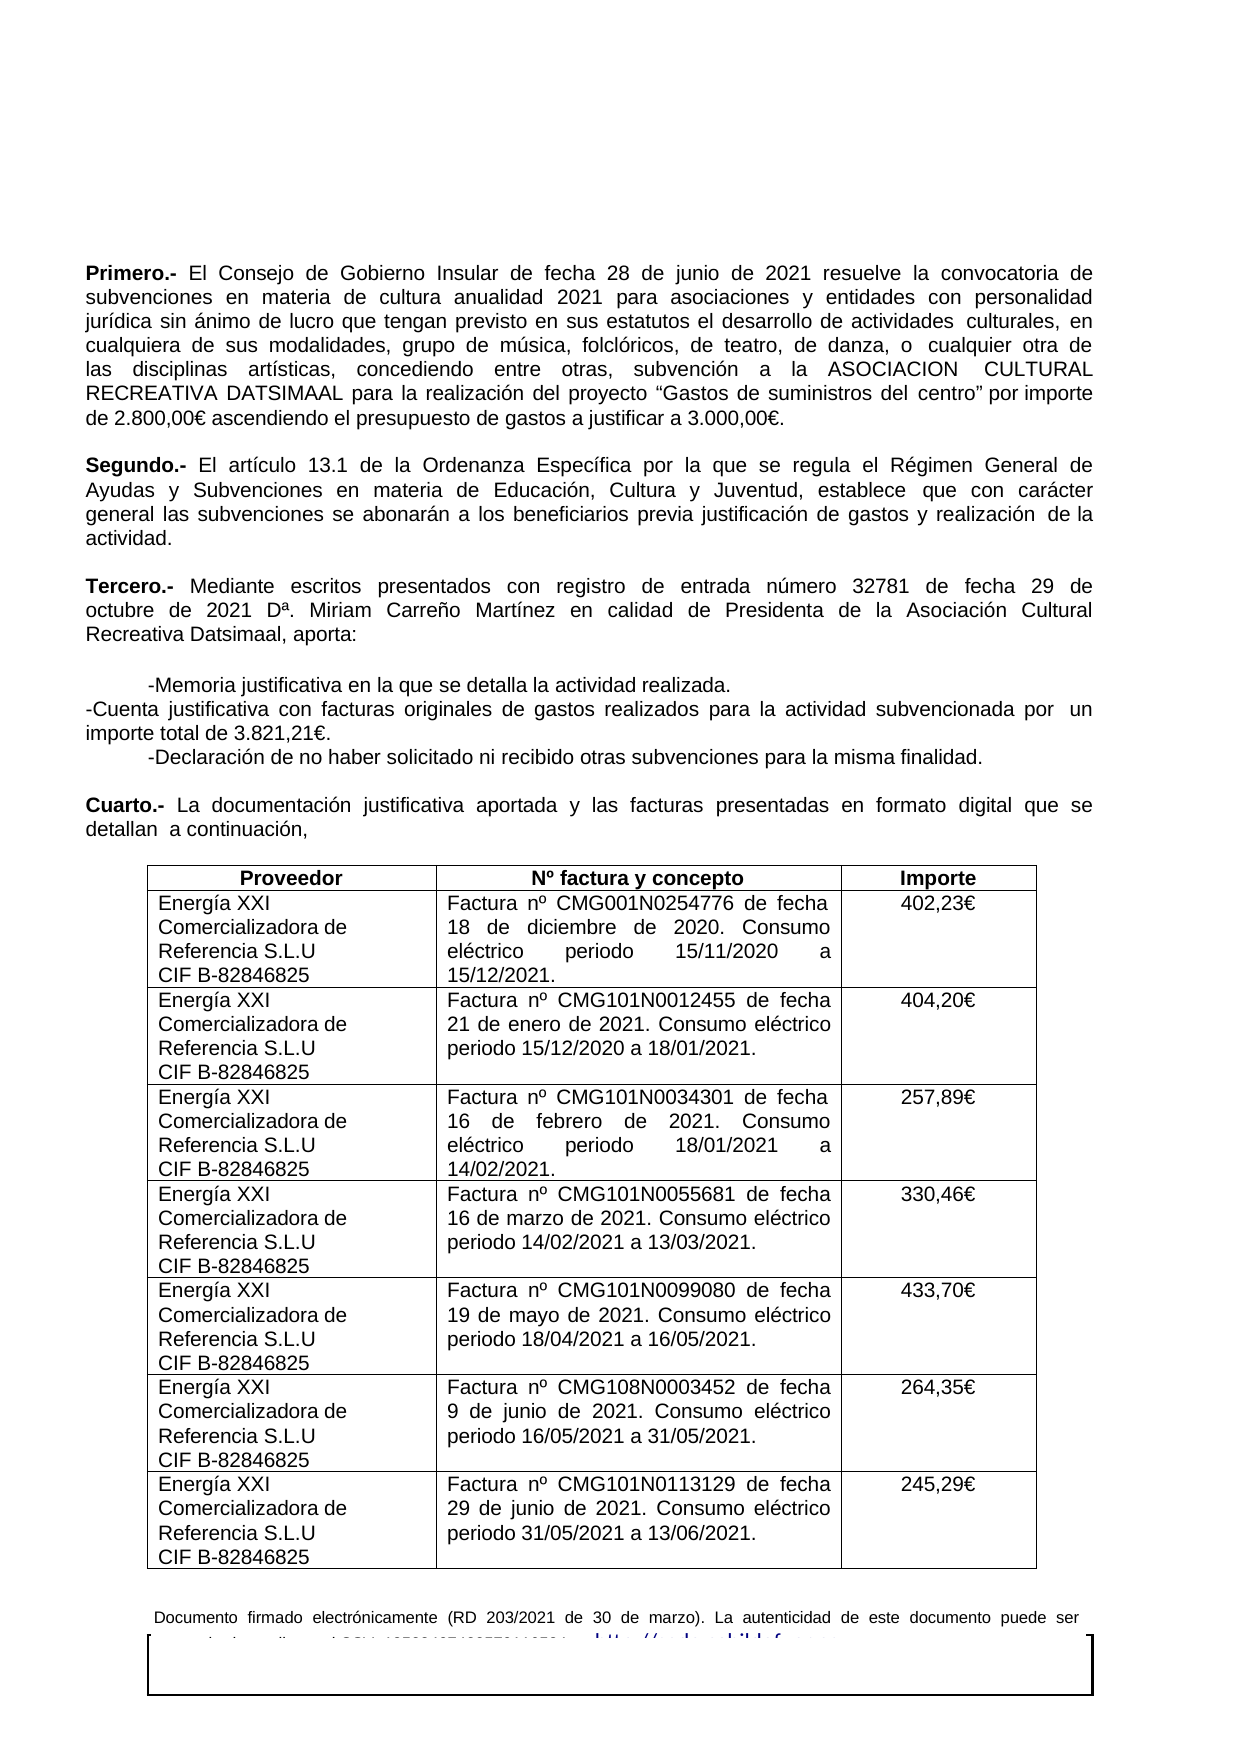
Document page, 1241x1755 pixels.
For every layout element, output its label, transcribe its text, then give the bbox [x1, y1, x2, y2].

table_cell Energía XXI Comercializadora de Referencia S.L.U CIF B-82846825 [148, 988, 436, 1083]
table_cell Energía XXI Comercializadora de Referencia S.L.U CIF B-82846825 [148, 1375, 436, 1471]
table_cell Factura nº CMG101N0055681 de fecha 16 de marzo de 2021. Consumo eléctrico periodo 14/02/2021 a 13/03/2021. [437, 1181, 841, 1277]
text Cuarto.- La documentación justificativa aportada y las facturas presentadas en formato digital que se detallan a continuación, [85, 793, 1093, 841]
table_cell Factura nº CMG101N0099080 de fecha 19 de mayo de 2021. Consumo eléctrico periodo 18/04/2021 a 16/05/2021. [437, 1278, 841, 1374]
text -Declaración de no haber solicitado ni recibido otras subvenciones para la misma finalidad. [148, 745, 1107, 769]
table_cell 245,29€ [842, 1472, 1036, 1568]
table_cell 402,23€ [842, 891, 1036, 987]
table_header Nº factura y concepto [437, 866, 841, 890]
table_cell Factura nº CMG101N0012455 de fecha 21 de enero de 2021. Consumo eléctrico periodo 15/12/2020 a 18/01/2021. [437, 988, 841, 1083]
table_cell 257,89€ [842, 1085, 1036, 1180]
table_cell Energía XXI Comercializadora de Referencia S.L.U CIF B-82846825 [148, 1181, 436, 1277]
text Primero.- El Consejo de Gobierno Insular de fecha 28 de junio de 2021 resuelve la convocatoria de subvenciones en materia de cultura anualidad 2021 para asociaciones y entidades con personalidad jurídica sin ánimo de lucro que tengan previsto en sus estatutos el desarrollo de actividades culturales, en cualquiera de sus modalidades, grupo de música, folclóricos, de teatro, de danza, o cualquier otra de las disciplinas artísticas, concediendo entre otras, subvención a la ASOCIACION CULTURAL RECREATIVA DATSIMAAL para la realización del proyecto “Gastos de suministros del centro” por importe de 2.800,00€ ascendiendo el presupuesto de gastos a justificar a 3.000,00€. [85, 260, 1093, 429]
table_cell 330,46€ [842, 1181, 1036, 1277]
table_cell Energía XXI Comercializadora de Referencia S.L.U CIF B-82846825 [148, 1085, 436, 1180]
table_cell 433,70€ [842, 1278, 1036, 1374]
text -Cuenta justificativa con facturas originales de gastos realizados para la actividad subvencionada por un importe total de 3.821,21€. [85, 697, 1093, 745]
table_cell 264,35€ [842, 1375, 1036, 1471]
text -Memoria justificativa en la que se detalla la actividad realizada. [148, 673, 1107, 697]
text Segundo.- El artículo 13.1 de la Ordenanza Específica por la que se regula el Régimen General de Ayudas y Subvenciones en materia de Educación, Cultura y Juventud, establece que con carácter general las subvenciones se abonarán a los beneficiarios previa justificación de gastos y realización de la actividad. [85, 453, 1093, 550]
table_cell Energía XXI Comercializadora de Referencia S.L.U CIF B-82846825 [148, 891, 436, 987]
table_cell Energía XXI Comercializadora de Referencia S.L.U CIF B-82846825 [148, 1278, 436, 1374]
table_cell 404,20€ [842, 988, 1036, 1083]
table_header Importe [842, 866, 1036, 890]
table_header Proveedor [148, 866, 436, 890]
table_cell Energía XXI Comercializadora de Referencia S.L.U CIF B-82846825 [148, 1472, 436, 1568]
text Tercero.- Mediante escritos presentados con registro de entrada número 32781 de fecha 29 de octubre de 2021 Dª. Miriam Carreño Martínez en calidad de Presidenta de la Asociación Cultural Recreativa Datsimaal, aporta: [85, 574, 1093, 646]
table_cell Factura nº CMG101N0113129 de fecha 29 de junio de 2021. Consumo eléctrico periodo 31/05/2021 a 13/06/2021. [437, 1472, 841, 1568]
table_cell Factura nº CMG001N0254776 de fecha 18 de diciembre de 2020. Consumo eléctrico periodo 15/11/2020 a 15/12/2021. [437, 891, 841, 987]
table_cell Factura nº CMG108N0003452 de fecha 9 de junio de 2021. Consumo eléctrico periodo 16/05/2021 a 31/05/2021. [437, 1375, 841, 1471]
table_cell Factura nº CMG101N0034301 de fecha 16 de febrero de 2021. Consumo eléctrico periodo 18/01/2021 a 14/02/2021. [437, 1085, 841, 1180]
